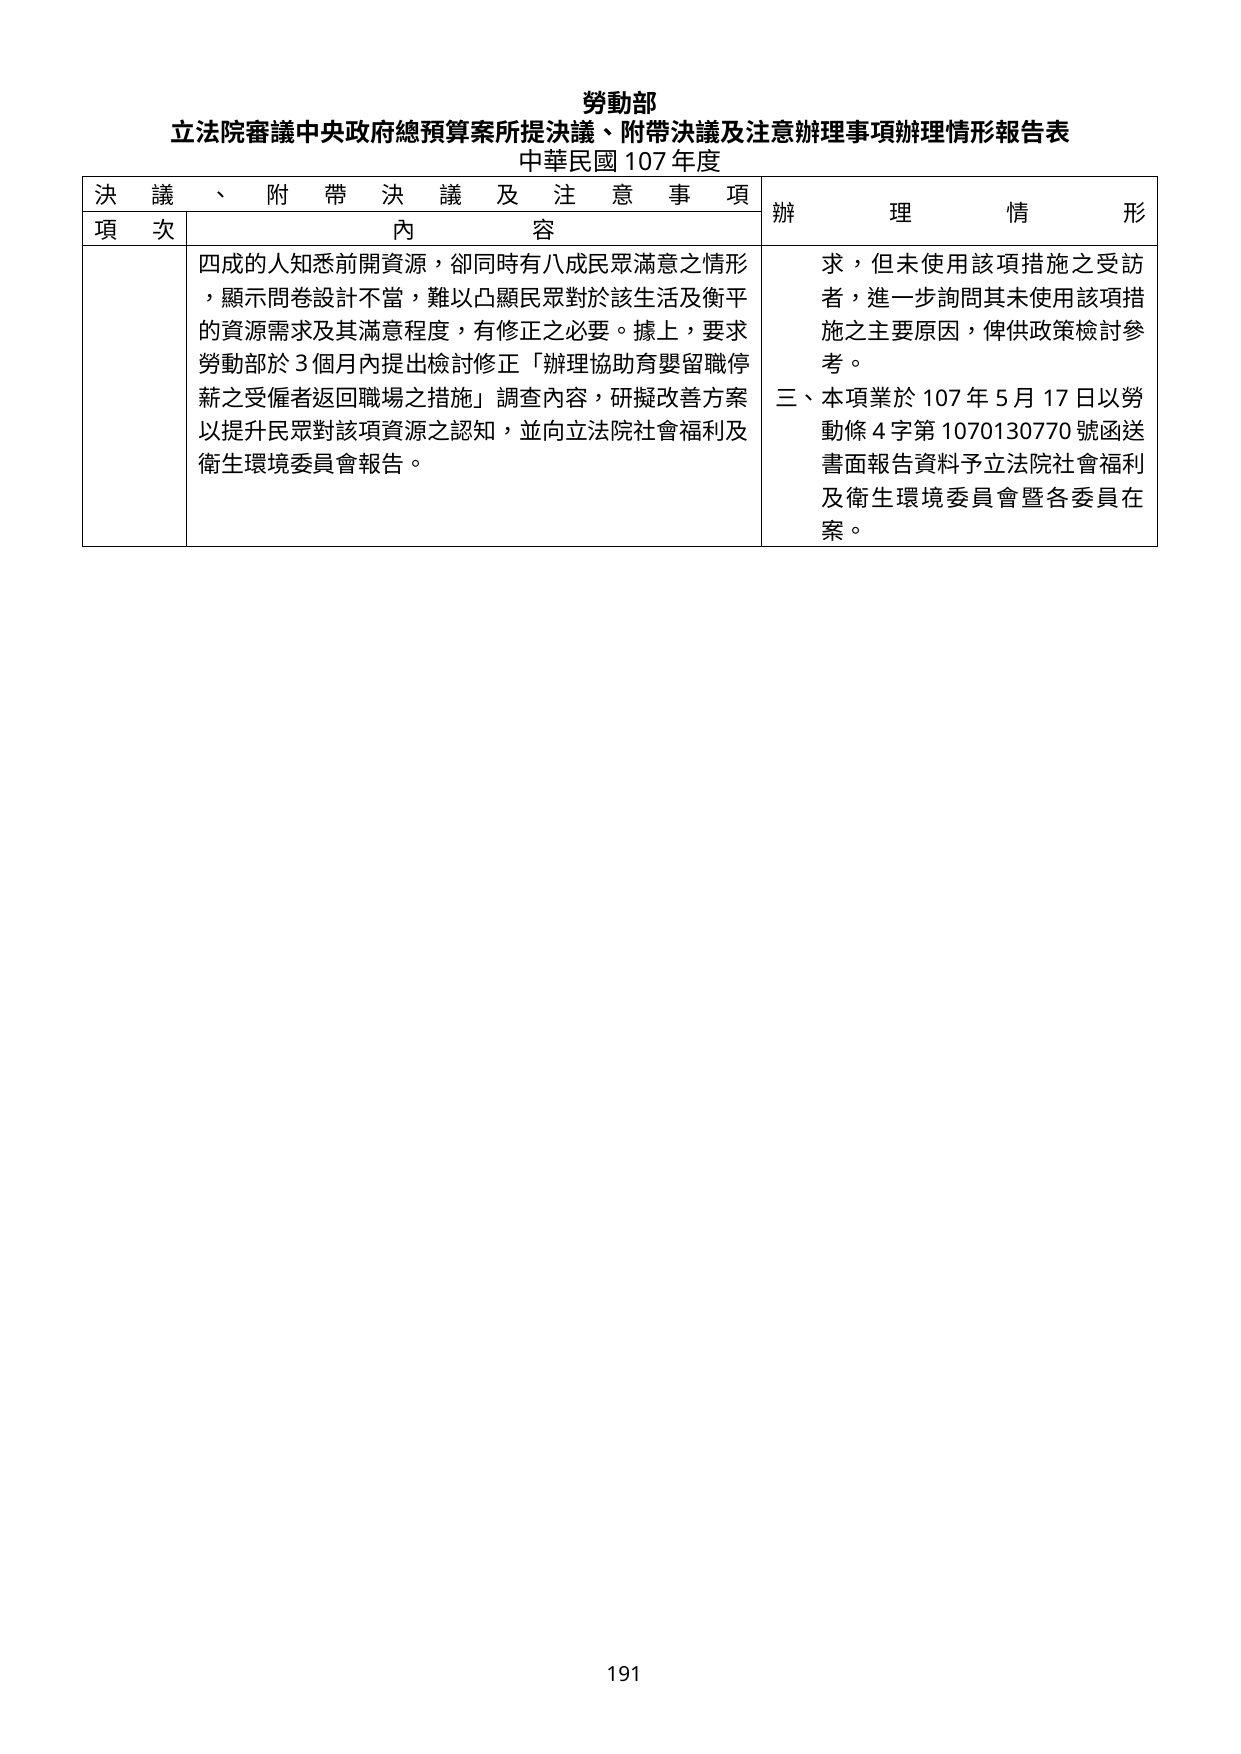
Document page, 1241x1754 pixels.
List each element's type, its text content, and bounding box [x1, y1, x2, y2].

table_cell 求，但未使用該項措施之受訪者，進一步詢問其未使用該項措施之主要原因，俾供政策檢討參考。 本項業於107年5月17日以勞動條4字第1070130770號函送書面報告資料予立法院社會福利及衛生環境委員會暨各委員在案。 [762, 246, 1157, 546]
table_header 辦理情形 [762, 177, 1157, 245]
table_cell 四成的人知悉前開資源，卻同時有八成民眾滿意之情形，顯示問卷設計不當，難以凸顯民眾對於該生活及衡平的資源需求及其滿意程度，有修正之必要。據上，要求勞動部於3個月內提出檢討修正「辦理協助育嬰留職停薪之受僱者返回職場之措施」調查內容，研擬改善方案以提升民眾對該項資源之認知，並向立法院社會福利及衛生環境委員會報告。 [187, 246, 761, 546]
table_cell 內 容 [187, 212, 761, 245]
table_cell 項次 [83, 212, 186, 245]
table_header 決議、附帶決議及注意事項 [83, 177, 761, 211]
table_cell [83, 246, 186, 546]
